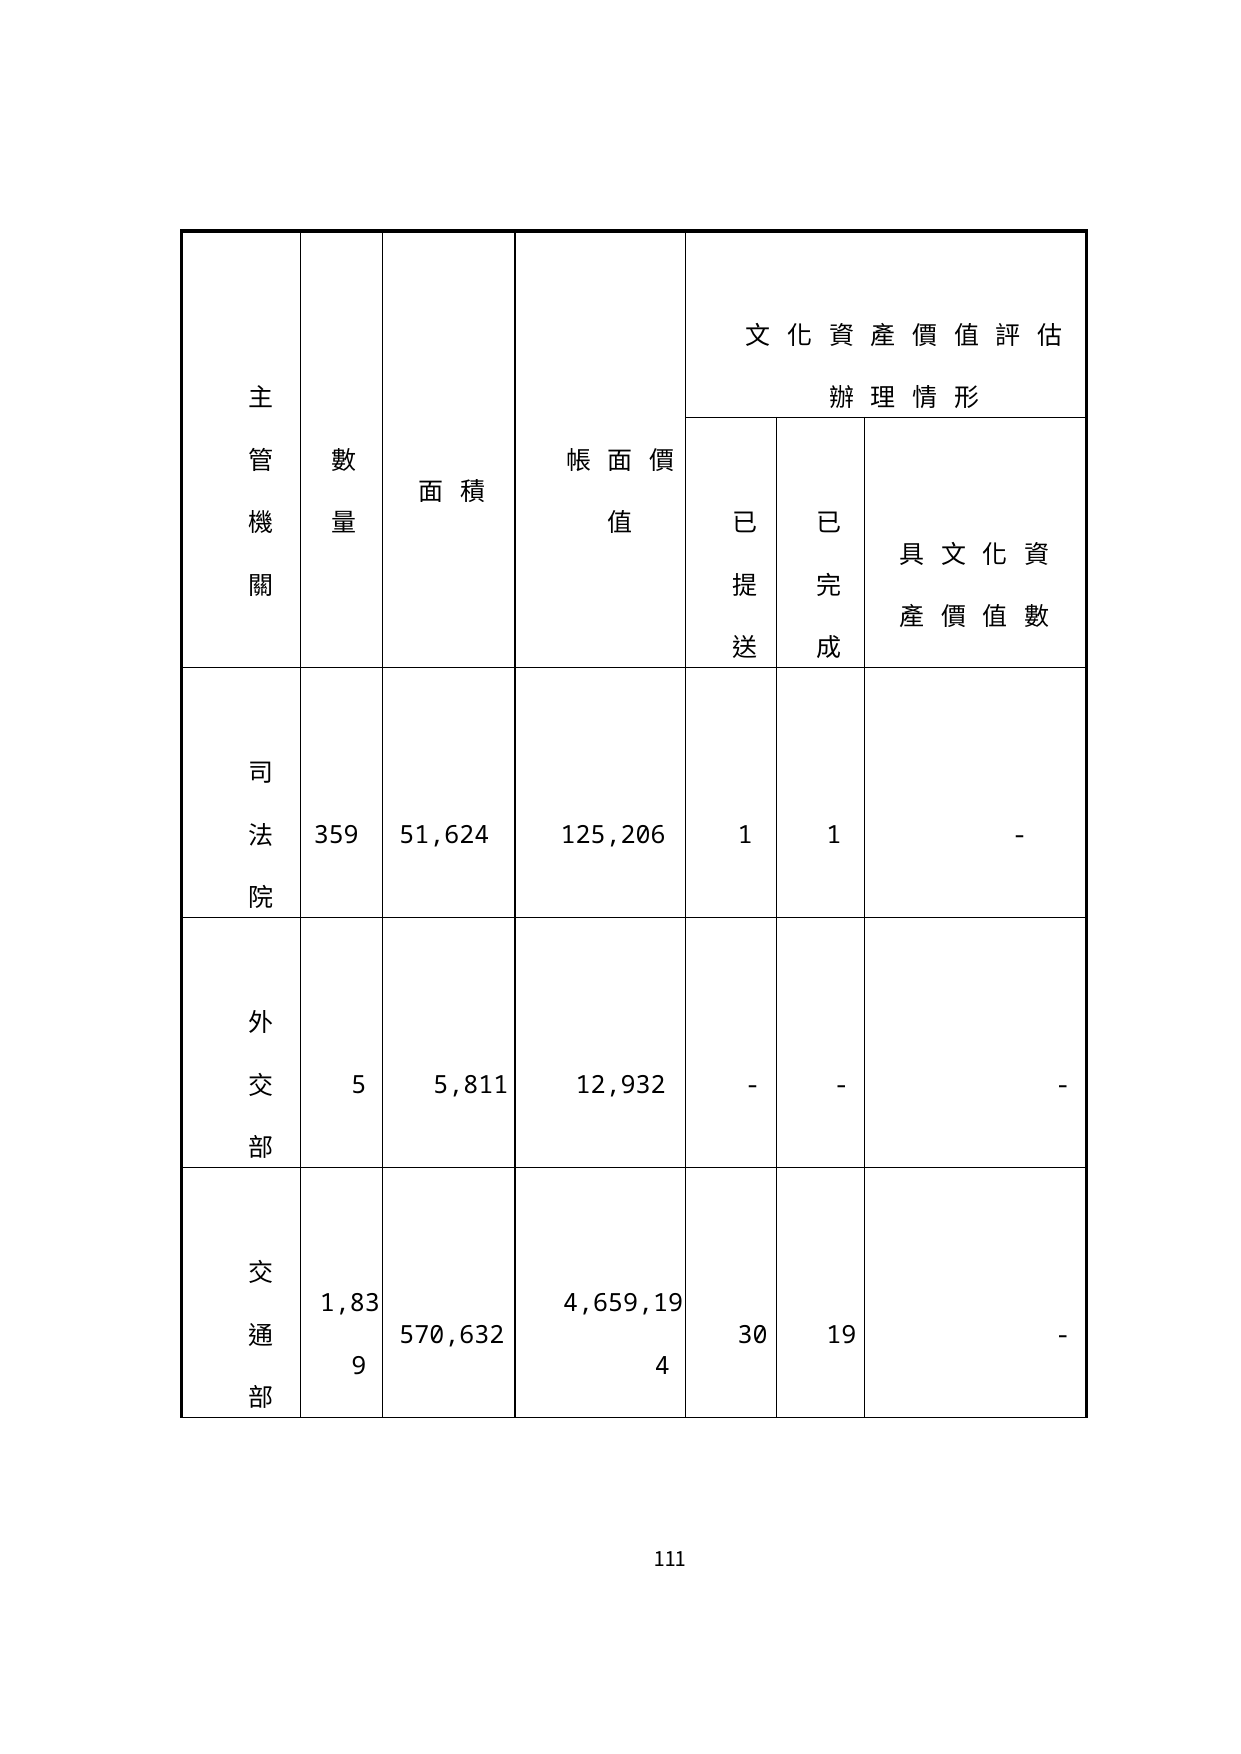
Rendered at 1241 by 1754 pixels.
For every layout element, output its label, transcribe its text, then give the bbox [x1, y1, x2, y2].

table_cell 359 [301, 668, 382, 917]
table_cell - [865, 918, 1085, 1167]
table_header 數量 [301, 233, 382, 667]
table_cell 4,659,194 [516, 1168, 685, 1417]
table_cell 5,811 [383, 918, 514, 1167]
table_cell - [865, 1168, 1085, 1417]
table_cell - [777, 918, 864, 1167]
table_cell 51,624 [383, 668, 514, 917]
table_cell 外交部 [183, 918, 300, 1167]
table_cell 司法院 [183, 668, 300, 917]
table_cell 19 [777, 1168, 864, 1417]
table_cell 5 [301, 918, 382, 1167]
table_cell 已完成 [777, 418, 864, 667]
table_cell 12,932 [516, 918, 685, 1167]
table_header 帳面價值 [516, 233, 685, 667]
table_cell 1 [777, 668, 864, 917]
table_cell - [686, 918, 776, 1167]
table_header 文化資產價值評估辦理情形 [686, 233, 1085, 417]
table_cell - [865, 668, 1085, 917]
table_cell 交通部 [183, 1168, 300, 1417]
table_cell 1,839 [301, 1168, 382, 1417]
table_cell 1 [686, 668, 776, 917]
table_header 面積 [383, 233, 514, 667]
table_header 主管機關 [183, 233, 300, 667]
table_cell 125,206 [516, 668, 685, 917]
table_cell 已提送 [686, 418, 776, 667]
table_cell 30 [686, 1168, 776, 1417]
table_cell 570,632 [383, 1168, 514, 1417]
table_cell 具文化資產價值數 [865, 418, 1085, 667]
